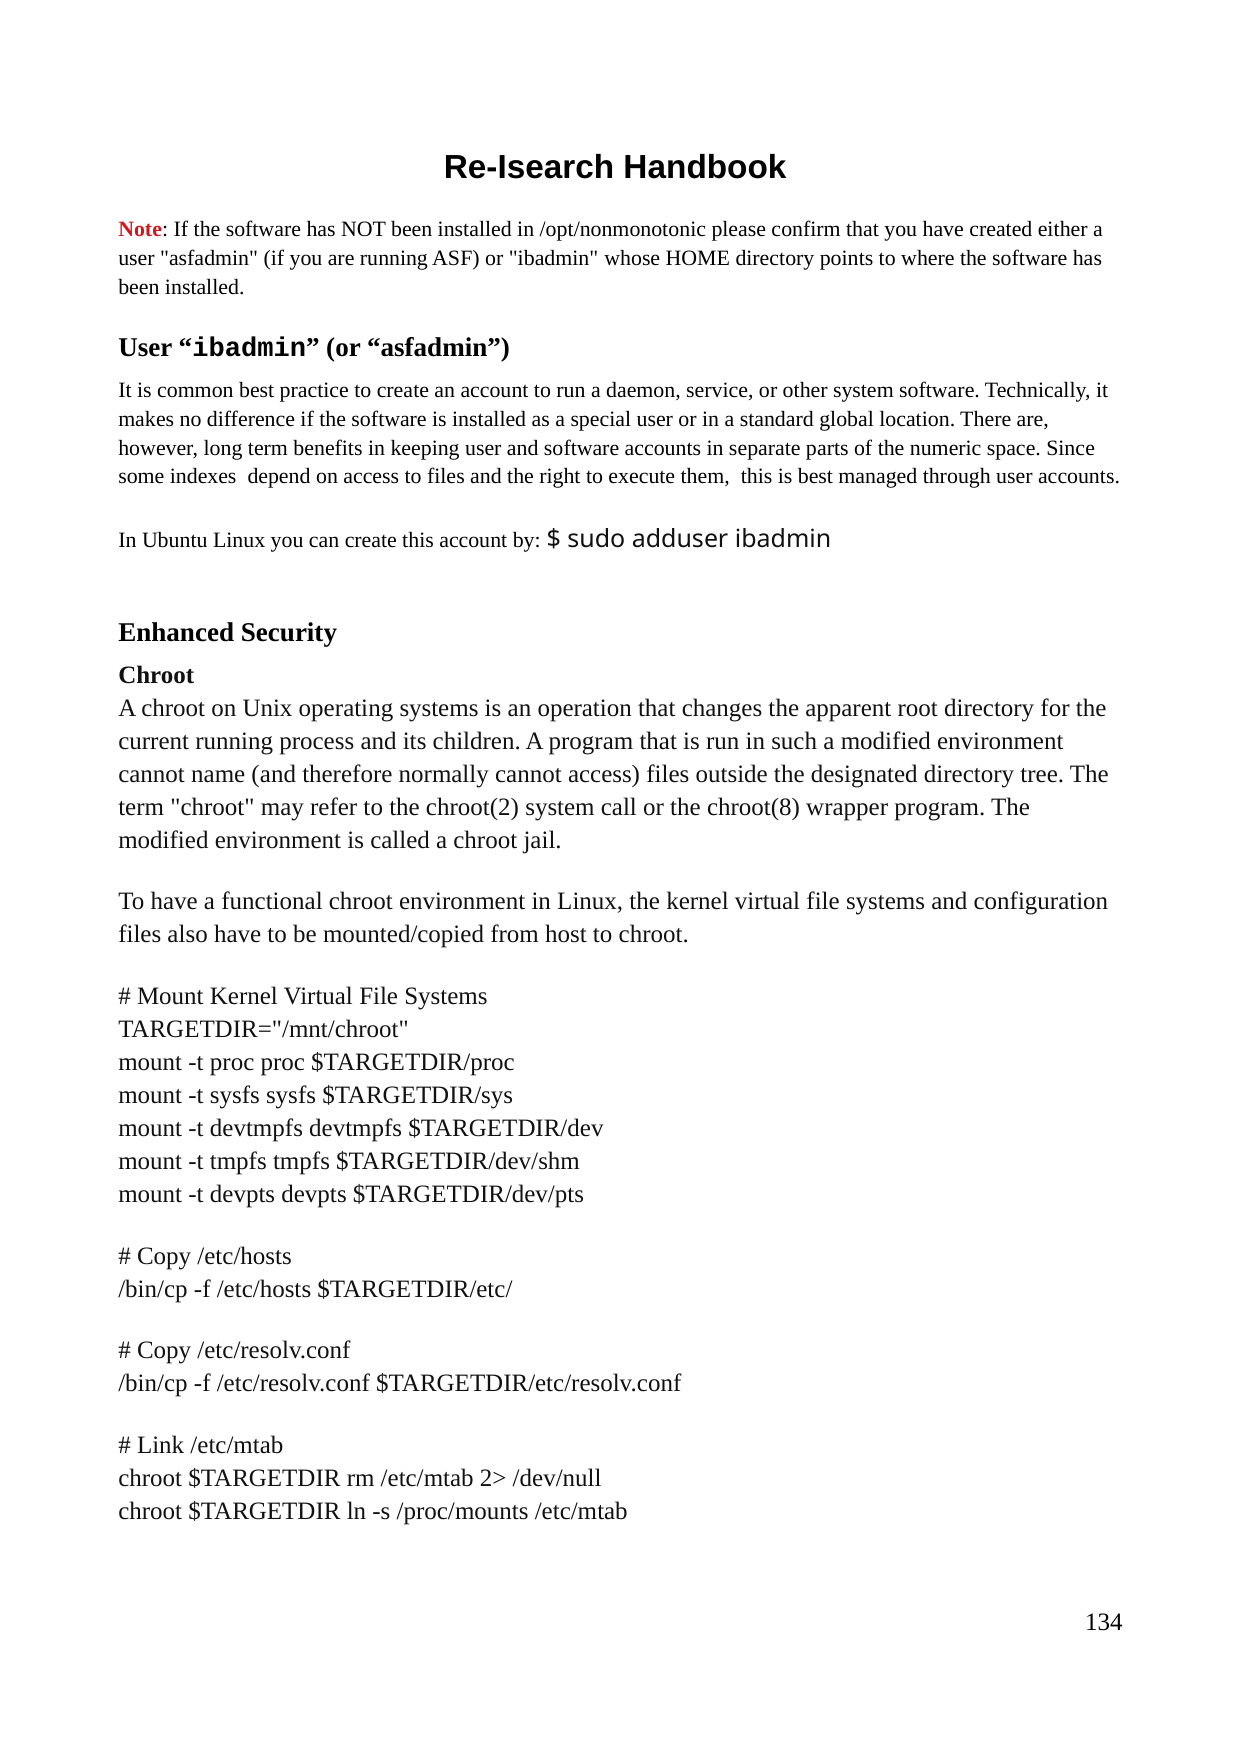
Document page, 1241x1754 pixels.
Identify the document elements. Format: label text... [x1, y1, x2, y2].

text TARGETDIR="/mnt/chroot" [118, 1014, 1122, 1043]
text To have a functional chroot environment in Linux, the kernel virtual file systems and configuration files also have to be mounted/copied from host to chroot. [118, 886, 1122, 948]
text It is common best practice to create an account to run a daemon, service, or other system software. Technically, it makes no difference if the software is installed as a special user or in a standard global location. There are, however, long term benefits in keeping user and software accounts in separate parts of the numeric space. Since some indexes depend on access to files and the right to execute them, this is best managed through user accounts. [118, 377, 1122, 489]
text /bin/cp -f /etc/resolv.conf $TARGETDIR/etc/resolv.conf [118, 1368, 1122, 1397]
text Note: If the software has NOT been installed in /opt/nonmonotonic please confirm that you have created either a user "asfadmin" (if you are running ASF) or "ibadmin" whose HOME directory points to where the software has been installed. [118, 216, 1122, 299]
text mount -t devpts devpts $TARGETDIR/dev/pts [118, 1179, 1122, 1208]
text # Copy /etc/hosts [118, 1241, 1122, 1269]
text In Ubuntu Linux you can create this account by: $ sudo adduser ibadmin [118, 521, 1122, 555]
text chroot $TARGETDIR ln -s /proc/mounts /etc/mtab [118, 1496, 1122, 1525]
text mount -t proc proc $TARGETDIR/proc [118, 1047, 1122, 1076]
text /bin/cp -f /etc/hosts $TARGETDIR/etc/ [118, 1274, 1122, 1302]
text chroot $TARGETDIR rm /etc/mtab 2> /dev/null [118, 1463, 1122, 1492]
text Chroot [118, 660, 1122, 688]
text # Link /etc/mtab [118, 1430, 1122, 1459]
text # Mount Kernel Virtual File Systems [118, 981, 1122, 1010]
subtitle Enhanced Security [118, 616, 1122, 647]
text mount -t sysfs sysfs $TARGETDIR/sys [118, 1080, 1122, 1109]
text # Copy /etc/resolv.conf [118, 1335, 1122, 1364]
subtitle User “ibadmin” (or “asfadmin”) [118, 331, 1122, 364]
text A chroot on Unix operating systems is an operation that changes the apparent root directory for the current running process and its children. A program that is run in such a modified environment cannot name (and therefore normally cannot access) files outside the designated directory tree. The term "chroot" may refer to the chroot(2) system call or the chroot(8) wrapper program. The modified environment is called a chroot jail. [118, 693, 1122, 854]
text mount -t devtmpfs devtmpfs $TARGETDIR/dev [118, 1113, 1122, 1142]
text mount -t tmpfs tmpfs $TARGETDIR/dev/shm [118, 1146, 1122, 1175]
